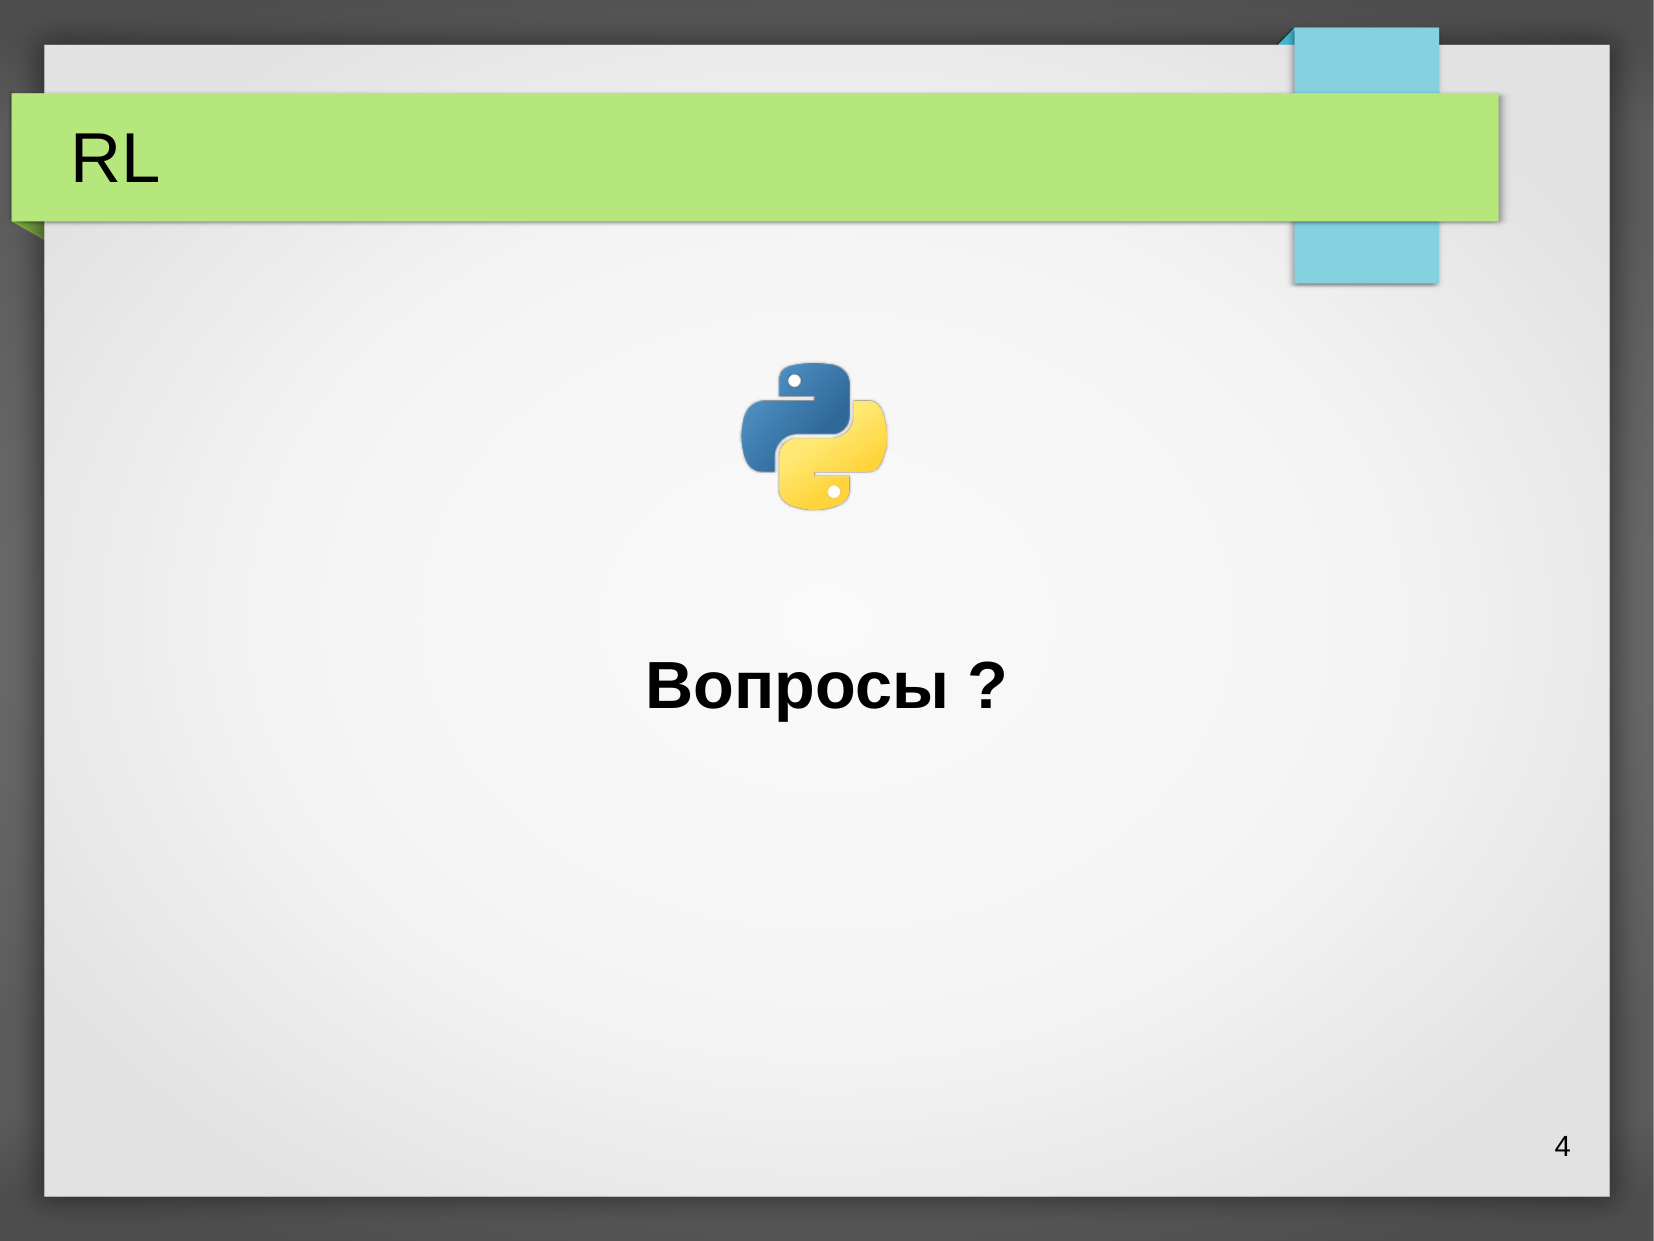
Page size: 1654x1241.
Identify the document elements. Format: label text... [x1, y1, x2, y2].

title RL [70, 118, 1205, 199]
subtitle Вопросы ? [82, 236, 1571, 1134]
picture [0, 0, 1654, 1241]
